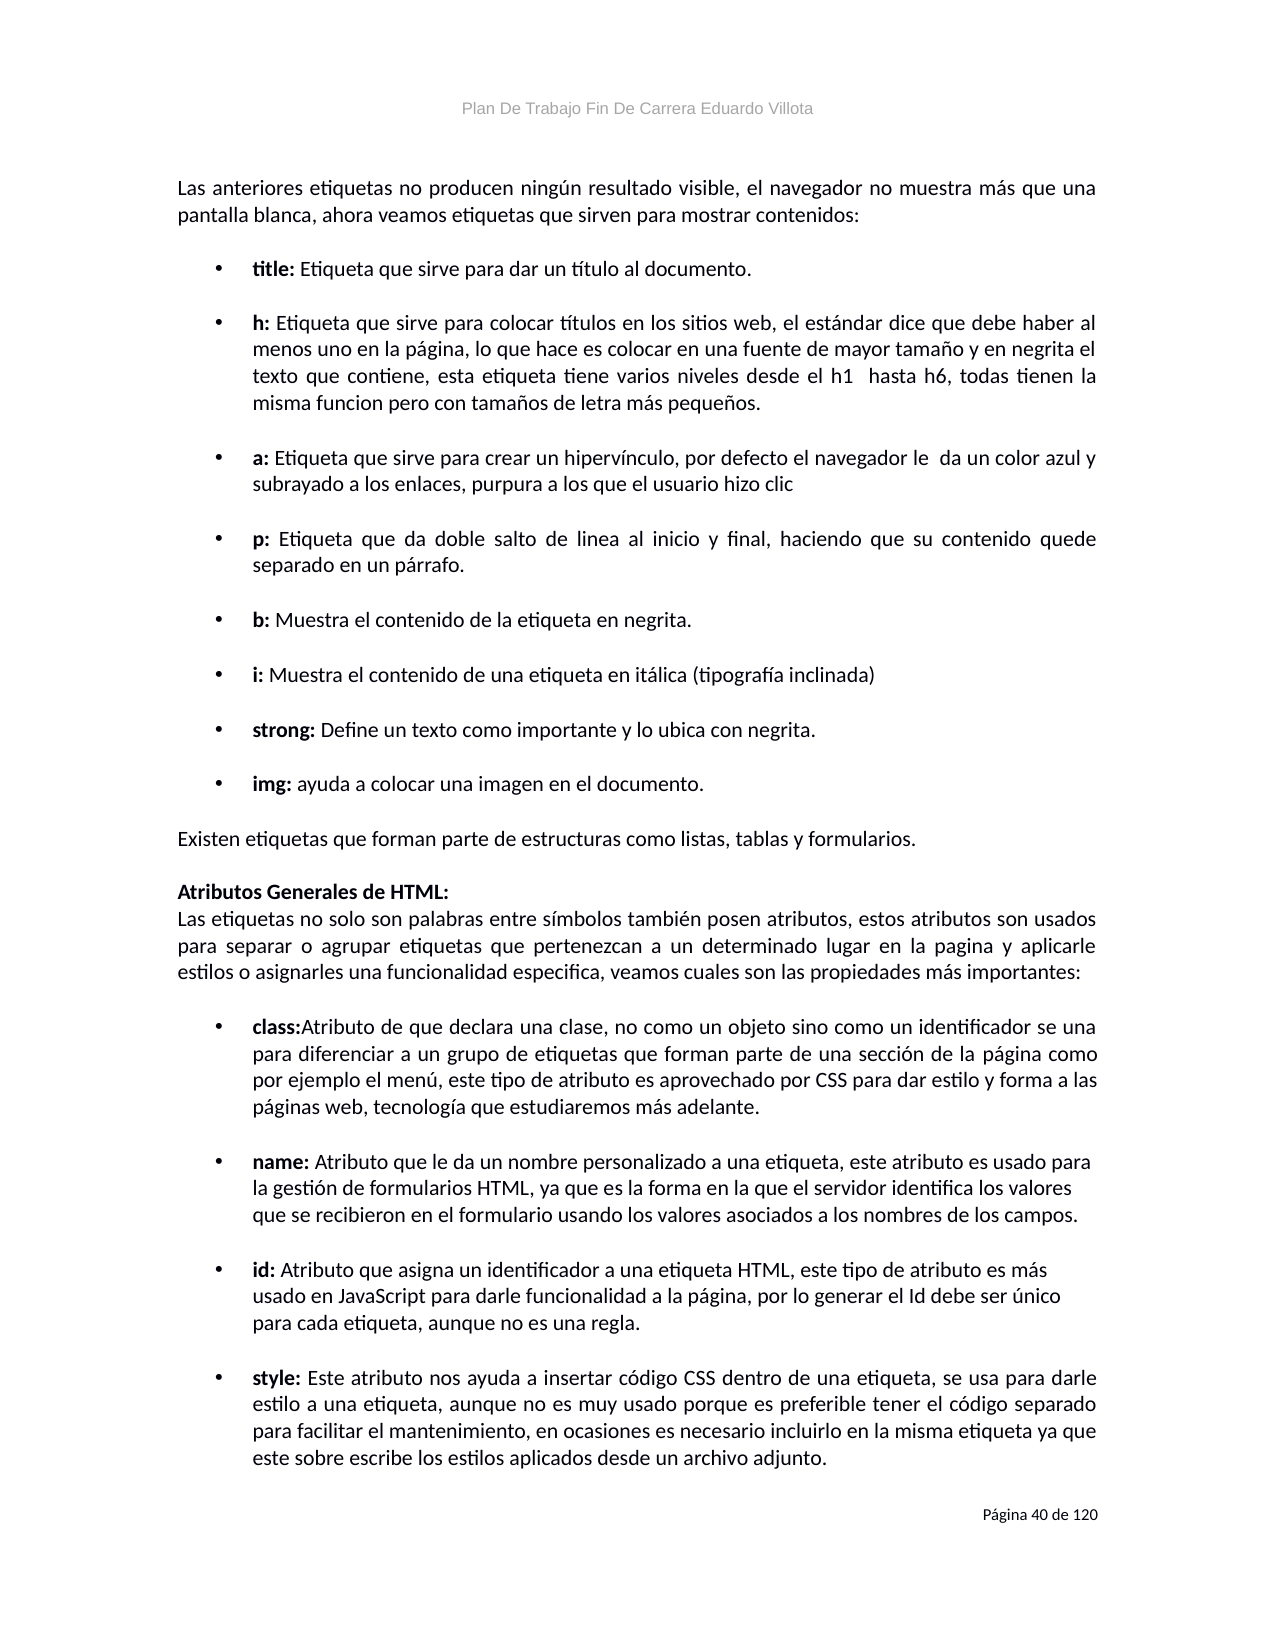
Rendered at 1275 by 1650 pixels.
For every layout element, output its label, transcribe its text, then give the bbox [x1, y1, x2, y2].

list strong: Define un texto como importante y lo ubica con negrita. [215, 716, 1098, 742]
text Existen etiquetas que forman parte de estructuras como listas, tablas y formularios. [177, 825, 1098, 852]
text Atributos Generales de HTML: [177, 878, 1098, 905]
list name: Atributo que le da un nombre personalizado a una etiqueta, este atributo es usado para la gestión de formularios HTML, ya que es la forma en la que el servidor identifica los valores que se recibieron en el formulario usando los valores asociados a los nombres de los campos. [215, 1148, 1098, 1228]
list h: Etiqueta que sirve para colocar títulos en los sitios web, el estándar dice que debe haber al menos uno en la página, lo que hace es colocar en una fuente de mayor tamaño y en negrita el texto que contiene, esta etiqueta tiene varios niveles desde el h1 hasta h6, todas tienen la misma funcion pero con tamaños de letra más pequeños. [215, 309, 1098, 416]
text Las etiquetas no solo son palabras entre símbolos también posen atributos, estos atributos son usados para separar o agrupar etiquetas que pertenezcan a un determinado lugar en la pagina y aplicarle estilos o asignarles una funcionalidad especifica, veamos cuales son las propiedades más importantes: [177, 905, 1098, 985]
list i: Muestra el contenido de una etiqueta en itálica (tipografía inclinada) [215, 661, 1098, 688]
list class:Atributo de que declara una clase, no como un objeto sino como un identificador se una para diferenciar a un grupo de etiquetas que forman parte de una sección de la página como por ejemplo el menú, este tipo de atributo es aprovechado por CSS para dar estilo y forma a las páginas web, tecnología que estudiaremos más adelante. [215, 1013, 1098, 1120]
list p: Etiqueta que da doble salto de linea al inicio y final, haciendo que su contenido quede separado en un párrafo. [215, 525, 1098, 578]
list img: ayuda a colocar una imagen en el documento. [215, 770, 1098, 797]
list b: Muestra el contenido de la etiqueta en negrita. [215, 606, 1098, 633]
list a: Etiqueta que sirve para crear un hipervínculo, por defecto el navegador le da un color azul y subrayado a los enlaces, purpura a los que el usuario hizo clic [215, 444, 1098, 497]
list id: Atributo que asigna un identificador a una etiqueta HTML, este tipo de atributo es más usado en JavaScript para darle funcionalidad a la página, por lo generar el Id debe ser único para cada etiqueta, aunque no es una regla. [215, 1256, 1098, 1336]
list style: Este atributo nos ayuda a insertar código CSS dentro de una etiqueta, se usa para darle estilo a una etiqueta, aunque no es muy usado porque es preferible tener el código separado para facilitar el mantenimiento, en ocasiones es necesario incluirlo en la misma etiqueta ya que este sobre escribe los estilos aplicados desde un archivo adjunto. [215, 1364, 1098, 1471]
text Las anteriores etiquetas no producen ningún resultado visible, el navegador no muestra más que una pantalla blanca, ahora veamos etiquetas que sirven para mostrar contenidos: [177, 174, 1098, 228]
list title: Etiqueta que sirve para dar un título al documento. [215, 256, 1098, 282]
